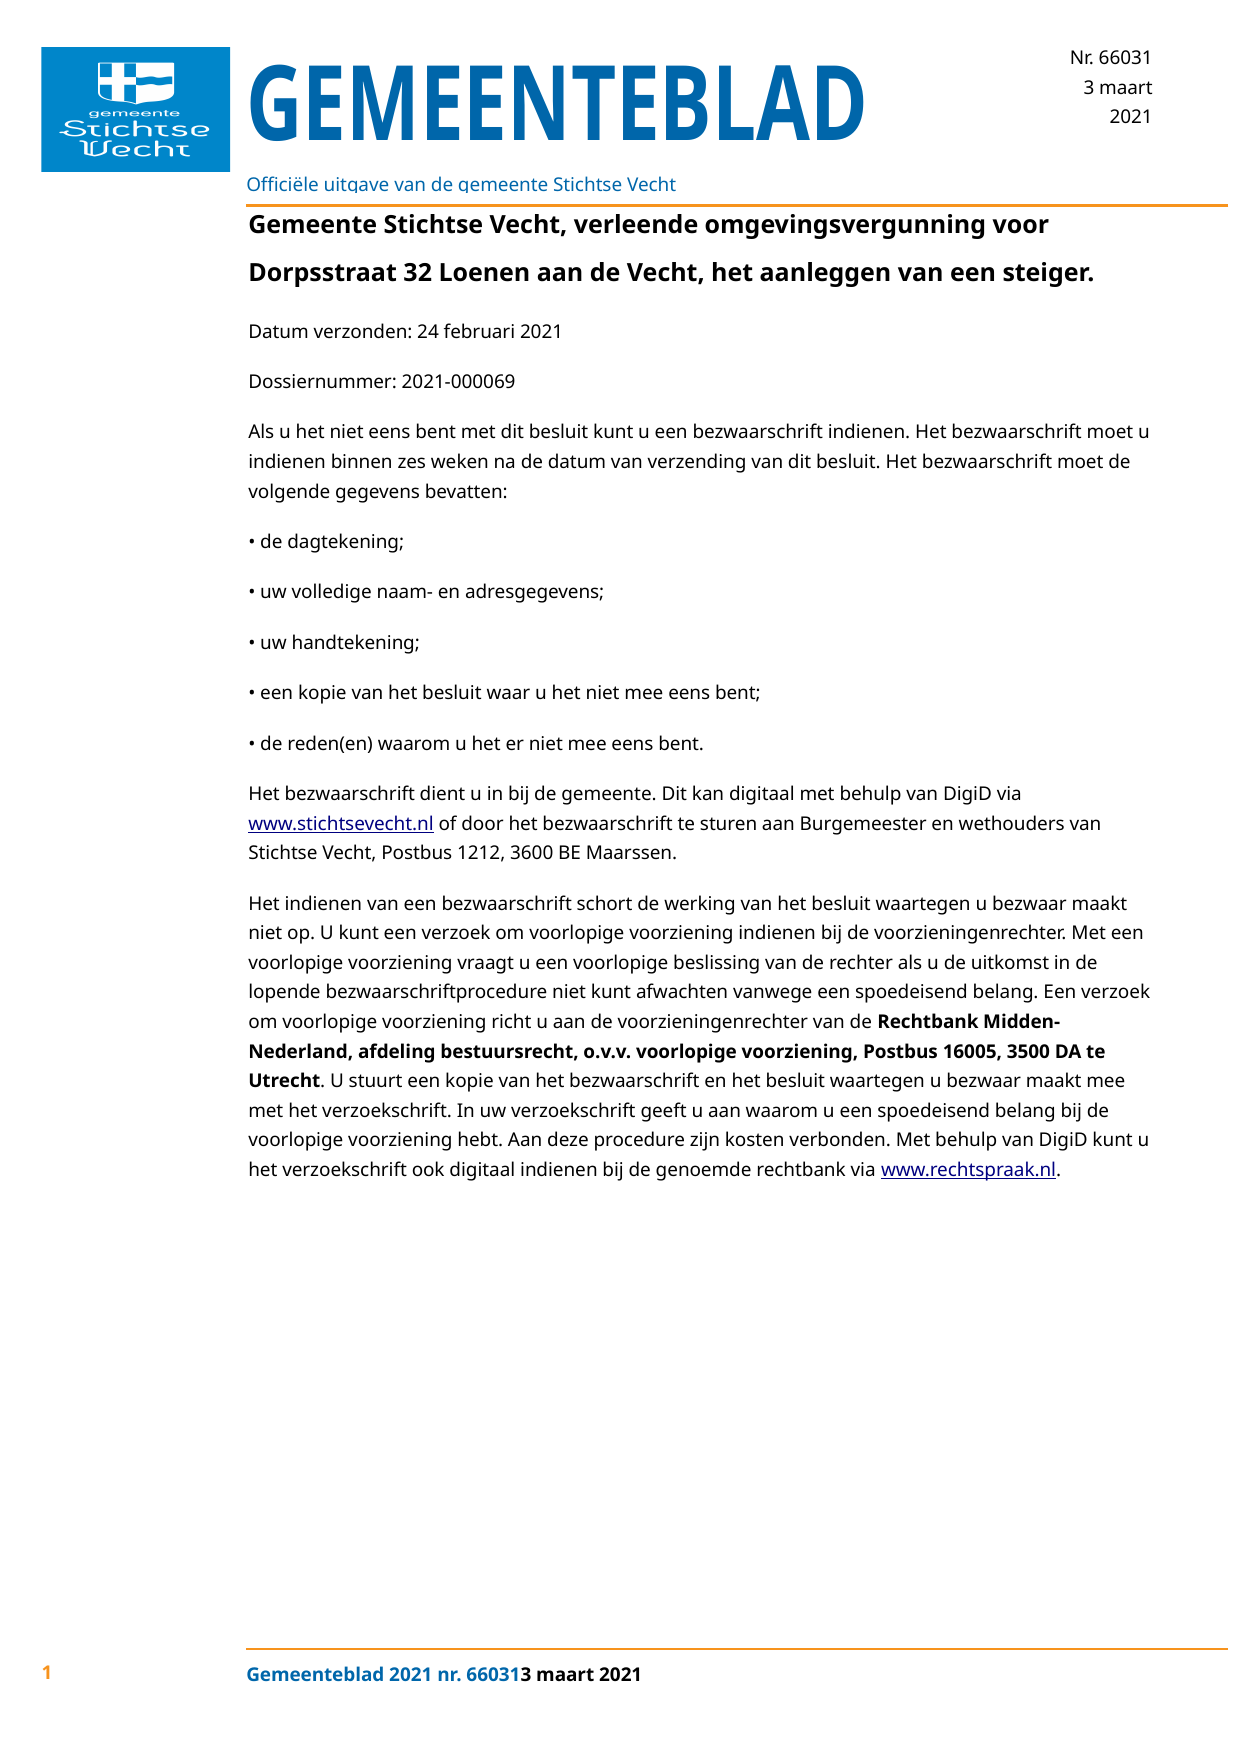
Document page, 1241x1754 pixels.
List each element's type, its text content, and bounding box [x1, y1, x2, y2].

text Datum verzonden: 24 februari 2021 [248, 318, 1152, 344]
text Het indienen van een bezwaarschrift schort de werking van het besluit waartegen u bezwaar maakt niet op. U kunt een verzoek om voorlopige voorziening indienen bij de voorzieningenrechter. Met een voorlopige voorziening vraagt u een voorlopige beslissing van de rechter als u de uitkomst in de lopende bezwaarschriftprocedure niet kunt afwachten vanwege een spoedeisend belang. Een verzoek om voorlopige voorziening richt u aan de voorzieningenrechter van de Rechtbank Midden-Nederland, afdeling bestuursrecht, o.v.v. voorlopige voorziening, Postbus 16005, 3500 DA te Utrecht. U stuurt een kopie van het bezwaarschrift en het besluit waartegen u bezwaar maakt mee met het verzoekschrift. In uw verzoekschrift geeft u aan waarom u een spoedeisend belang bij de voorlopige voorziening hebt. Aan deze procedure zijn kosten verbonden. Met behulp van DigiD kunt u het verzoekschrift ook digitaal indienen bij de genoemde rechtbank via www.rechtspraak.nl. [248, 890, 1152, 1182]
text Het bezwaarschrift dient u in bij de gemeente. Dit kan digitaal met behulp van DigiD via www.stichtsevecht.nl of door het bezwaarschrift te sturen aan Burgemeester en wethouders van Stichtse Vecht, Postbus 1212, 3600 BE Maarssen. [248, 780, 1152, 865]
text Dossiernummer: 2021-000069 [248, 368, 1152, 394]
text Gemeente Stichtse Vecht, verleende omgevingsvergunning voor Dorpsstraat 32 Loenen aan de Vecht, het aanleggen van een steiger. [248, 207, 1152, 288]
picture [99, 63, 135, 101]
text Als u het niet eens bent met dit besluit kunt u een bezwaarschrift indienen. Het bezwaarschrift moet u indienen binnen zes weken na de datum van verzending van dit besluit. Het bezwaarschrift moet de volgende gegevens bevatten: [248, 419, 1152, 504]
text • de reden(en) waarom u het er niet mee eens bent. [248, 730, 1152, 756]
picture [137, 63, 174, 103]
text • uw handtekening; [248, 629, 1152, 655]
text • de dagtekening; [248, 528, 1152, 554]
text • uw volledige naam- en adresgegevens; [248, 579, 1152, 604]
text • een kopie van het besluit waar u het niet mee eens bent; [248, 679, 1152, 705]
